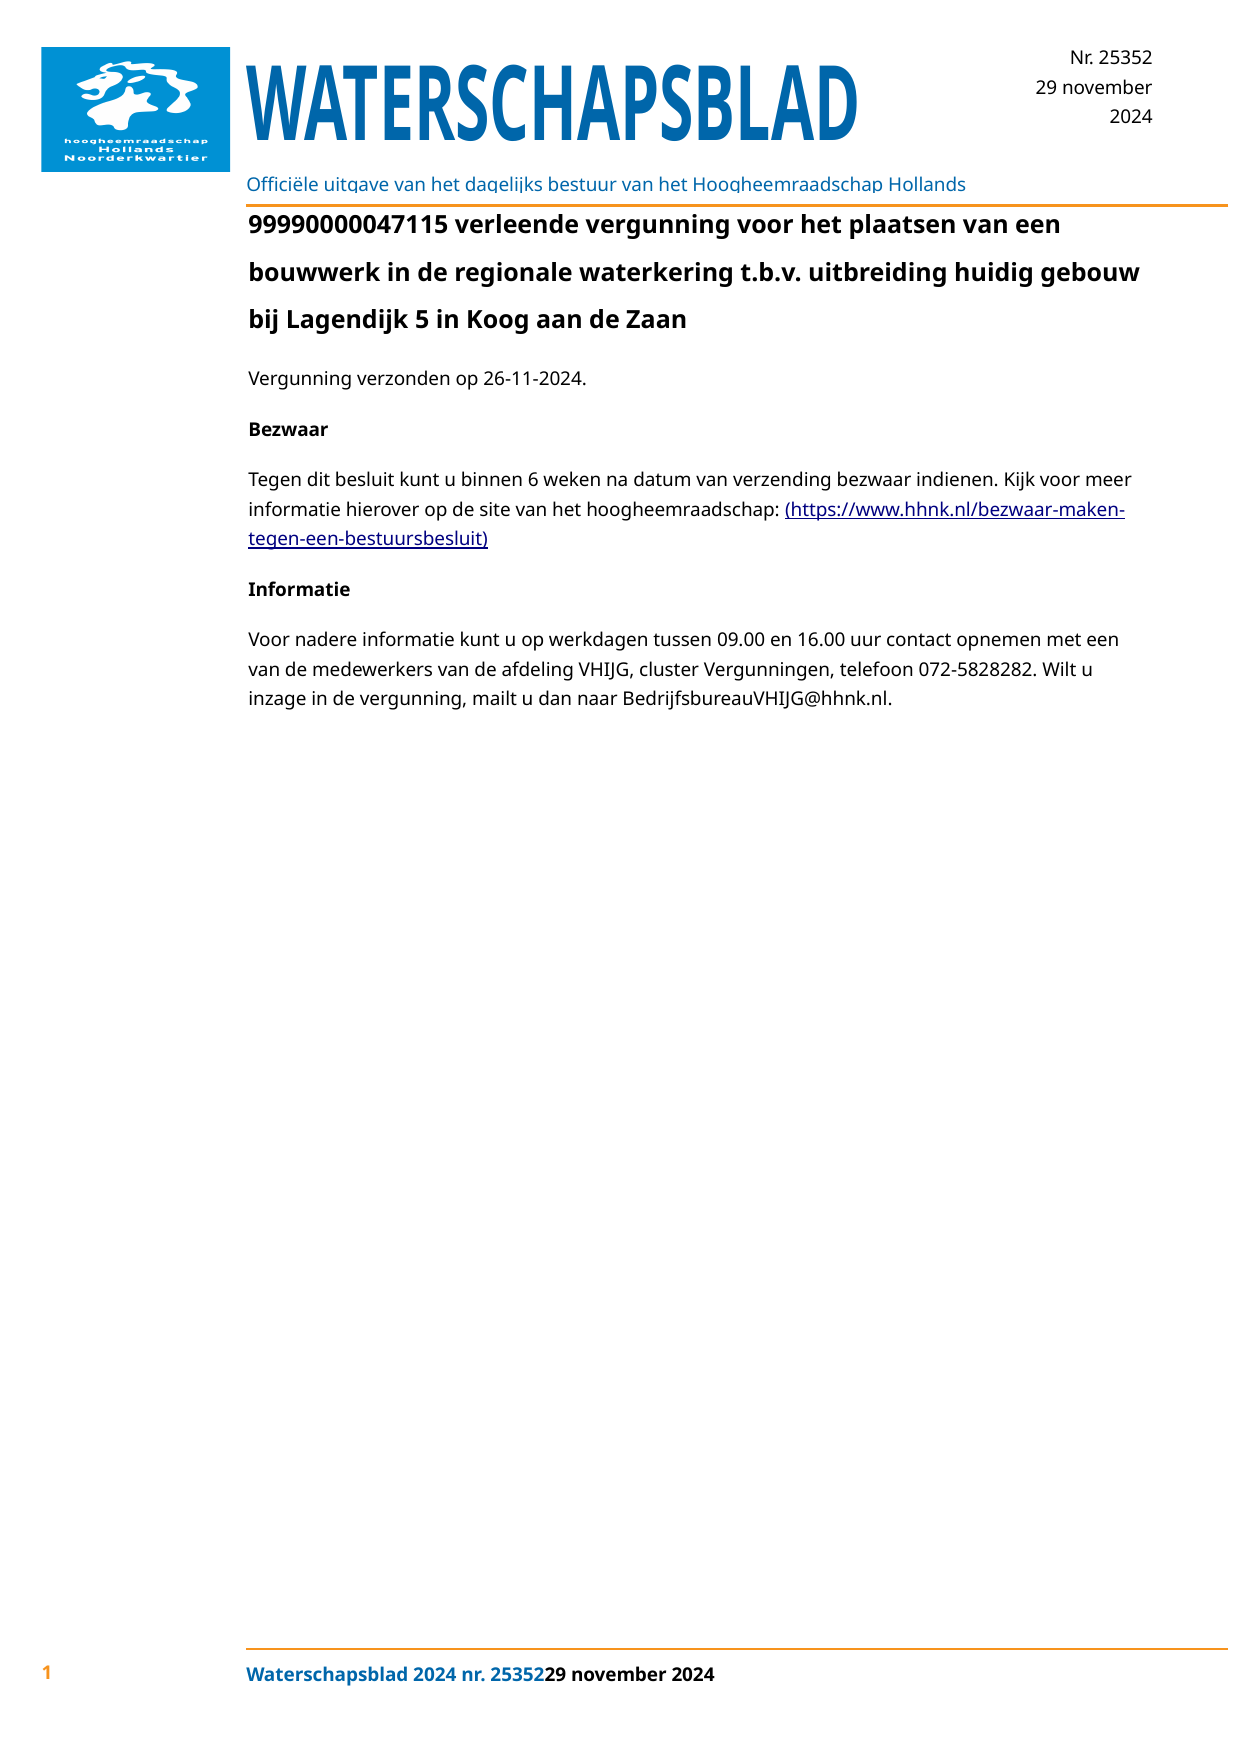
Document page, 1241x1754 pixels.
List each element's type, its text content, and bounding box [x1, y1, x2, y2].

text Vergunning verzonden op 26-11-2024. [248, 366, 1152, 391]
text Informatie [248, 576, 1152, 602]
text Bezwaar [248, 416, 1152, 442]
picture [78, 64, 122, 99]
picture [118, 62, 197, 112]
text Voor nadere informatie kunt u op werkdagen tussen 09.00 en 16.00 uur contact opnemen met een van de medewerkers van de afdeling VHIJG, cluster Vergunningen, telefoon 072-5828282. Wilt u inzage in de vergunning, mailt u dan naar BedrijfsbureauVHIJG@hhnk.nl. [248, 626, 1152, 711]
text 99990000047115 verleende vergunning voor het plaatsen van een bouwwerk in de regionale waterkering t.b.v. uitbreiding huidig gebouw bij Lagendijk 5 in Koog aan de Zaan [248, 207, 1152, 336]
picture [129, 76, 144, 82]
picture [88, 87, 157, 130]
text Tegen dit besluit kunt u binnen 6 weken na datum van verzending bezwaar indienen. Kijk voor meer informatie hierover op de site van het hoogheemraadschap: (https://www.hhnk.nl/bezwaar-maken-tegen-een-bestuursbesluit) [248, 466, 1152, 551]
